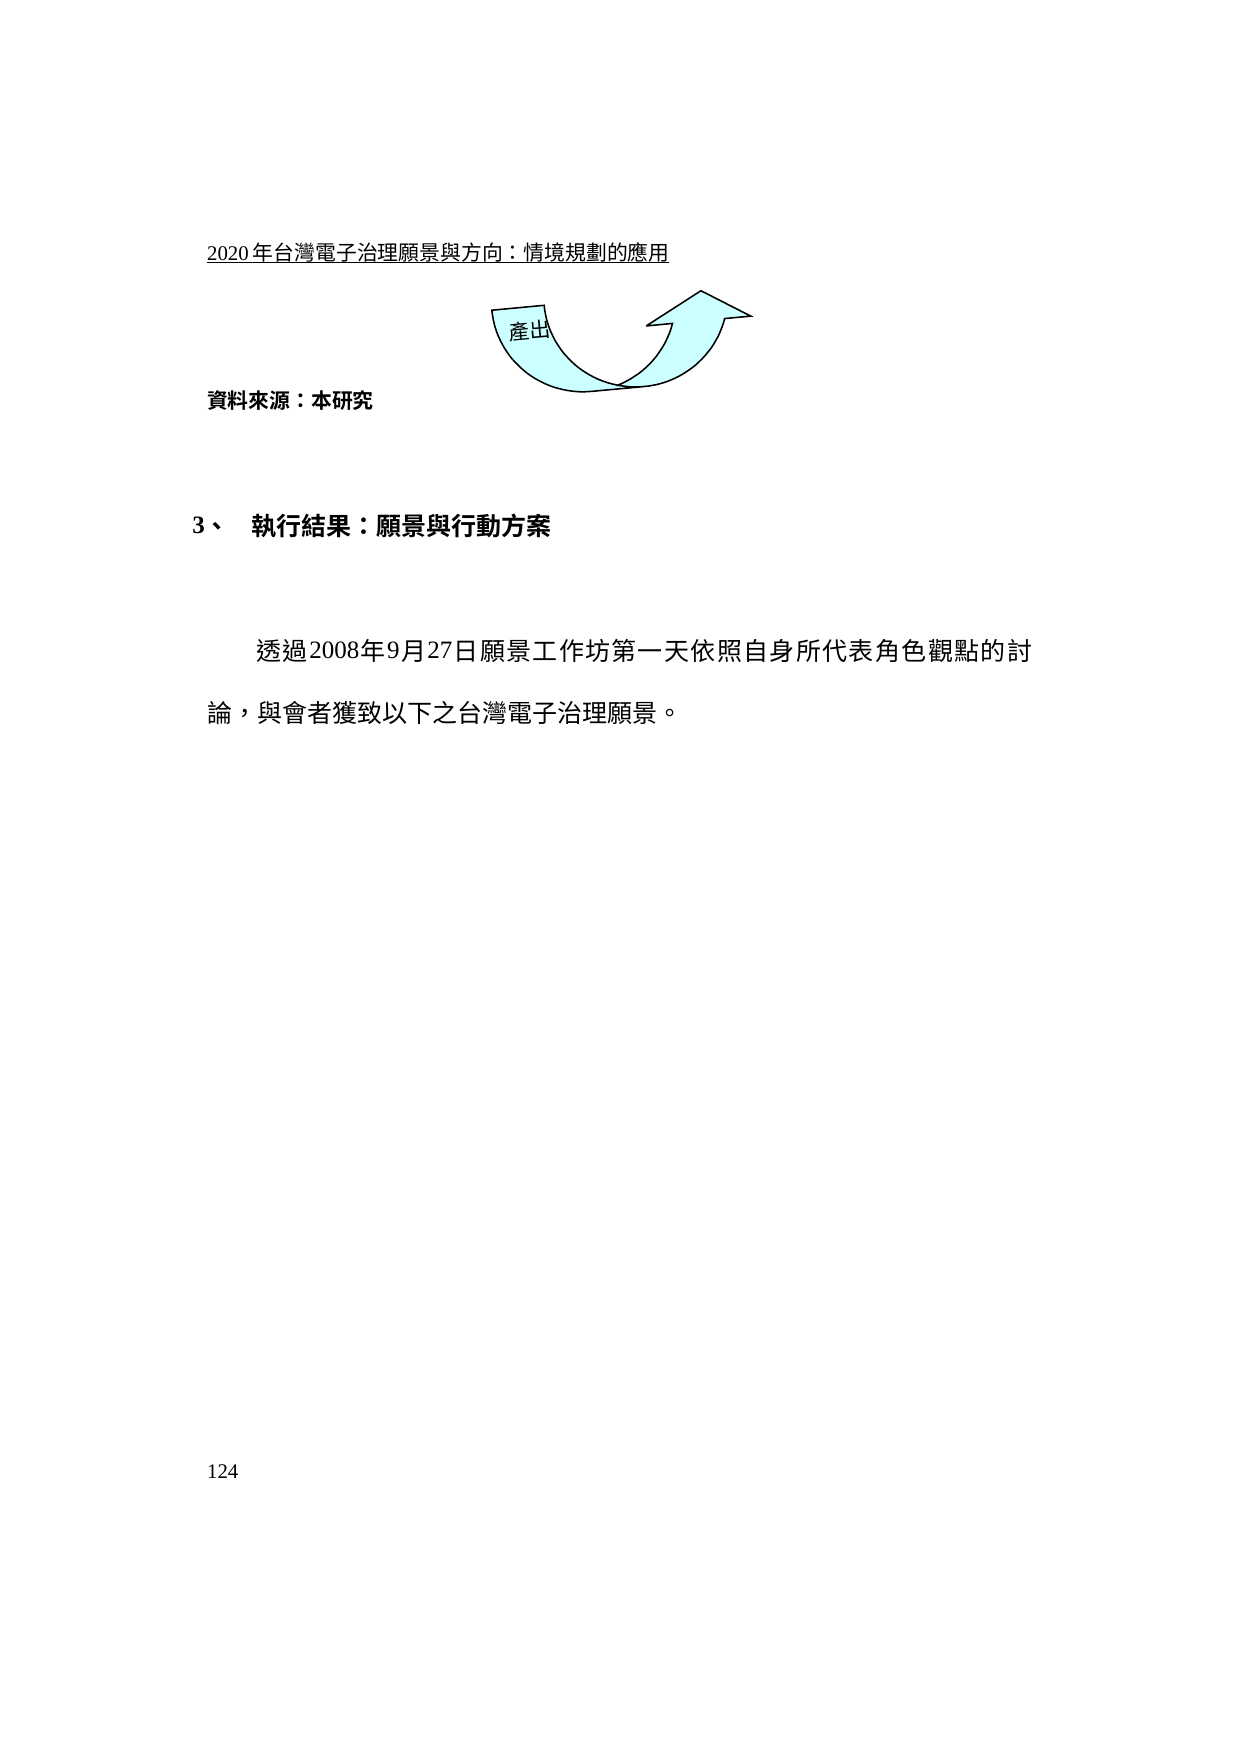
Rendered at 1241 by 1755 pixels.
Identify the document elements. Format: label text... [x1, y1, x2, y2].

list 執行結果：願景與行動方案 [207, 483, 1033, 545]
text 透過2008年9月27日願景工作坊第一天依照自身所代表角色觀點的討論，與會者獲致以下之台灣電子治理願景。 [207, 608, 1033, 733]
text 資料來源：本研究 [207, 358, 1033, 420]
